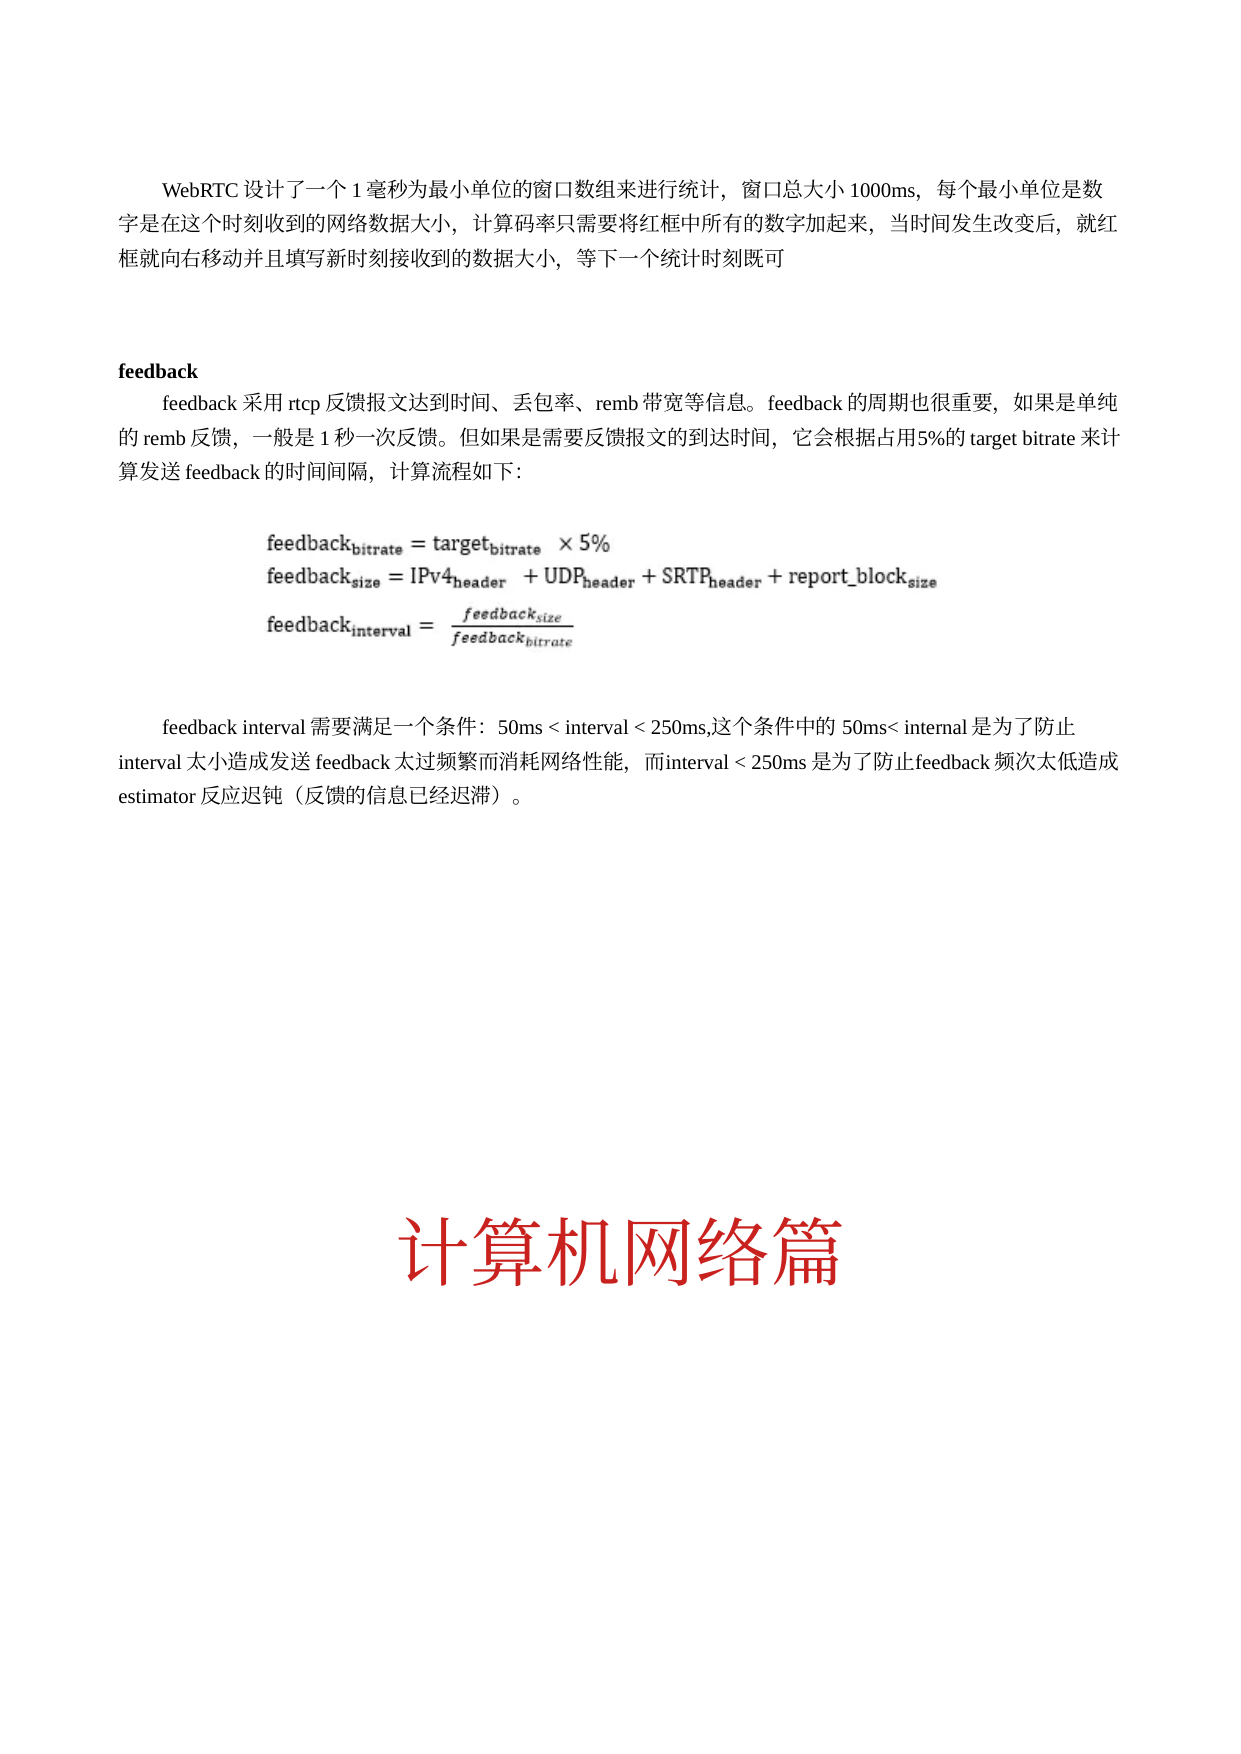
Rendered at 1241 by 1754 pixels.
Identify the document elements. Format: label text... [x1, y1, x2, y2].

text feedback [118, 359, 1122, 383]
text feedback 采用rtcp反馈报文达到时间、丢包率、remb带宽等信息。feedback的周期也很重要，如果是单纯的remb反馈，⼀般是1秒⼀次反馈。但如果是需要反馈报⽂的到达时间，它会根据占⽤5%的target bitrate来计算发送feedback的时间间隔，计算流程如下： [118, 387, 1122, 486]
text feedback interval需要满⾜⼀个条件：50ms < interval < 250ms,这个条件中的 50ms< internal是为了防⽌interval太⼩造成发送feedback太过频繁⽽消耗⽹络性能，⽽interval < 250ms是为了防⽌feedback频次太低造成estimator反应迟钝（反馈的信息已经迟滞）。 [118, 711, 1122, 809]
text WebRTC设计了⼀个1毫秒为最⼩单位的窗⼝数组来进⾏统计，窗口总大小1000ms，每个最⼩单位是数字是在这个时刻收到的⽹络数据⼤⼩，计算码率只需要将红框中所有的数字加起来，当时间发⽣改变后，就红框就向右移动并且填写新时刻接收到的数据⼤⼩，等下⼀个统计时刻既可 [118, 173, 1122, 272]
text 计算机网络篇 [118, 1194, 1122, 1302]
picture [239, 527, 962, 654]
